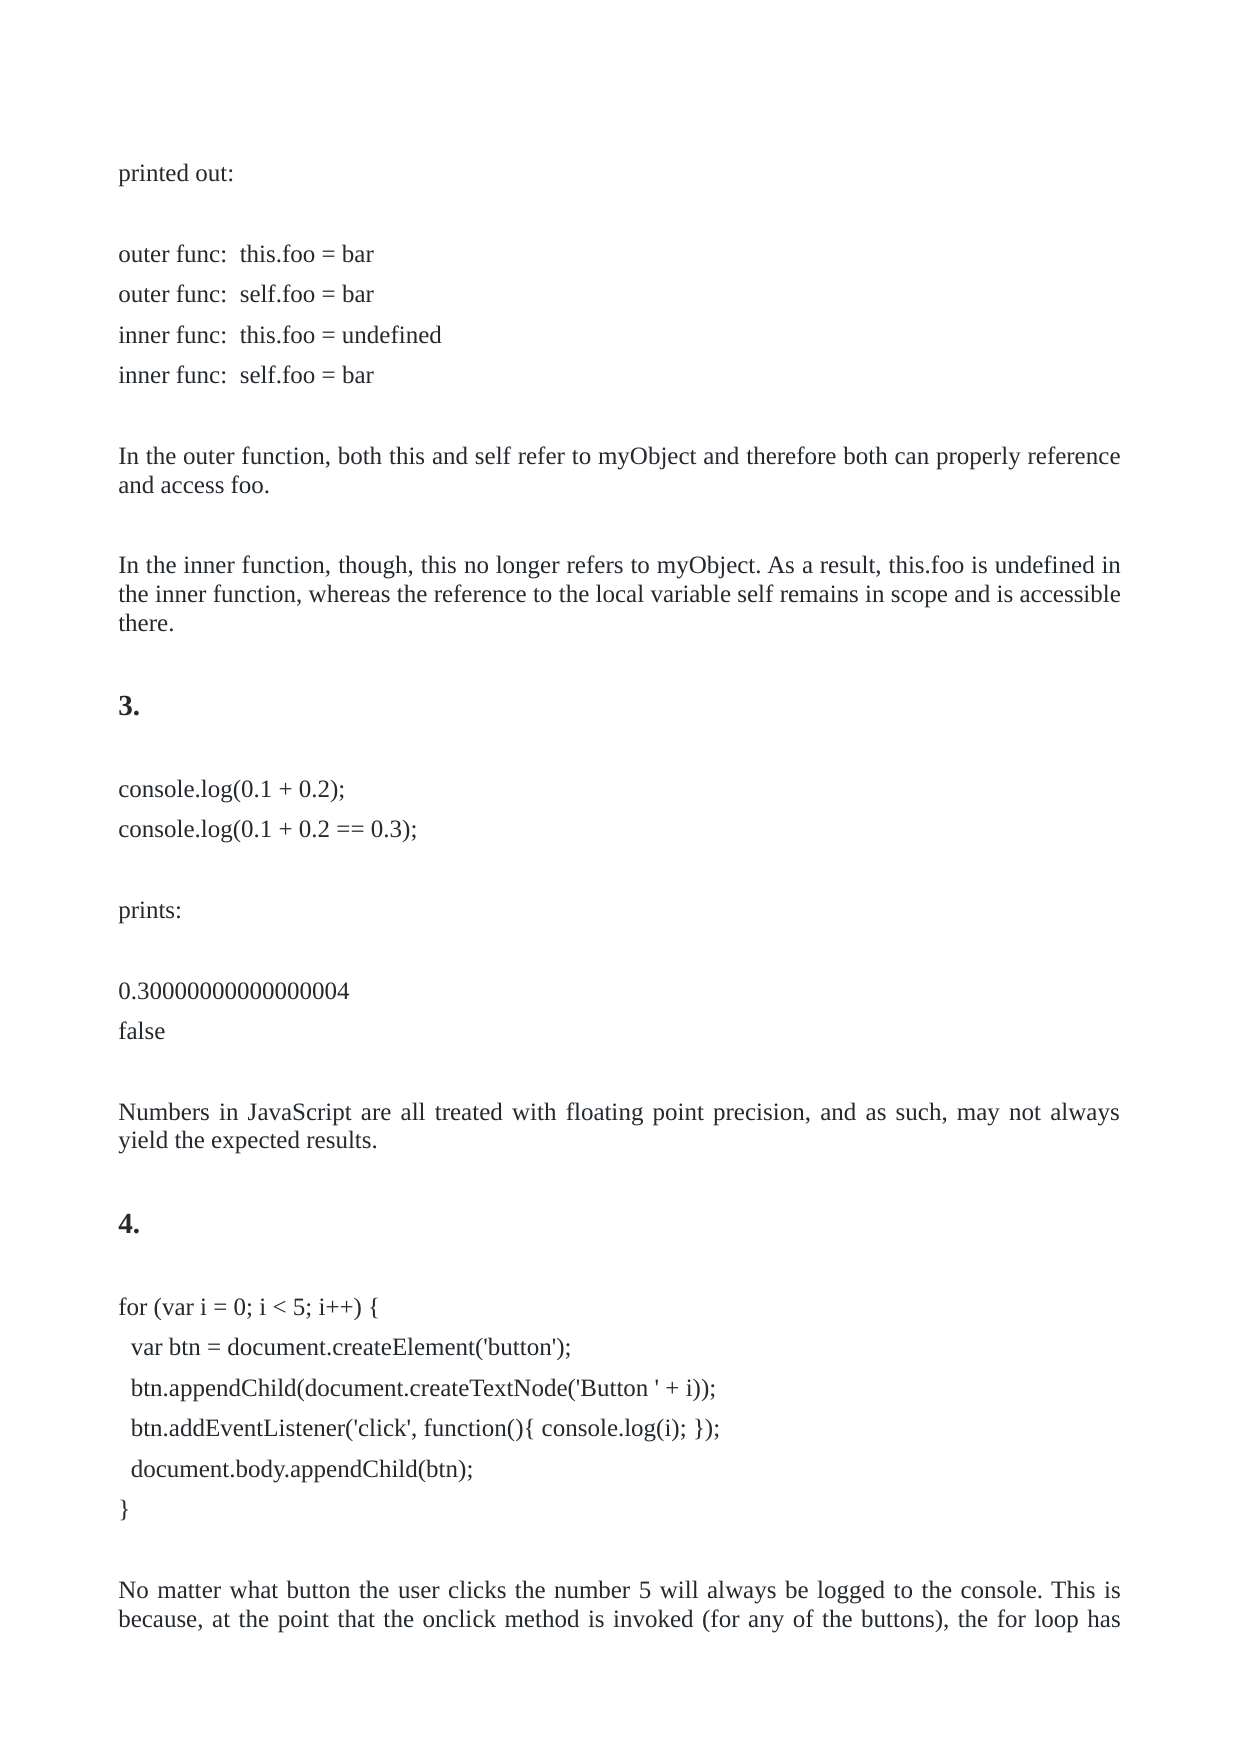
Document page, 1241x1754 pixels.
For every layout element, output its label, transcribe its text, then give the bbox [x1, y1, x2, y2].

text In the outer function, both this and self refer to myObject and therefore both can properly reference and access foo. [118, 441, 1122, 498]
text outer func: self.foo = bar [118, 279, 1122, 308]
text 4. [118, 1206, 1122, 1240]
text for (var i = 0; i < 5; i++) { [118, 1292, 1122, 1320]
text btn.appendChild(document.createTextNode('Button ' + i)); [118, 1373, 1122, 1401]
text var btn = document.createElement('button'); [118, 1332, 1122, 1361]
text console.log(0.1 + 0.2 == 0.3); [118, 814, 1122, 843]
text 0.30000000000000004 [118, 976, 1122, 1004]
text outer func: this.foo = bar [118, 239, 1122, 268]
text In the inner function, though, this no longer refers to myObject. As a result, this.foo is undefined in the inner function, whereas the reference to the local variable self remains in scope and is accessible there. [118, 550, 1122, 637]
text prints: [118, 895, 1122, 924]
text btn.addEventListener('click', function(){ console.log(i); }); [118, 1413, 1122, 1442]
text 3. [118, 688, 1122, 722]
text false [118, 1016, 1122, 1045]
text console.log(0.1 + 0.2); [118, 774, 1122, 803]
text } [118, 1494, 1122, 1523]
text No matter what button the user clicks the number 5 will always be logged to the console. This is because, at the point that the onclick method is invoked (for any of the buttons), the for loop has [118, 1575, 1122, 1632]
text printed out: [118, 158, 1122, 187]
text document.body.appendChild(btn); [118, 1454, 1122, 1482]
text inner func: self.foo = bar [118, 360, 1122, 389]
text inner func: this.foo = undefined [118, 320, 1122, 349]
text Numbers in JavaScript are all treated with floating point precision, and as such, may not always yield the expected results. [118, 1097, 1122, 1154]
